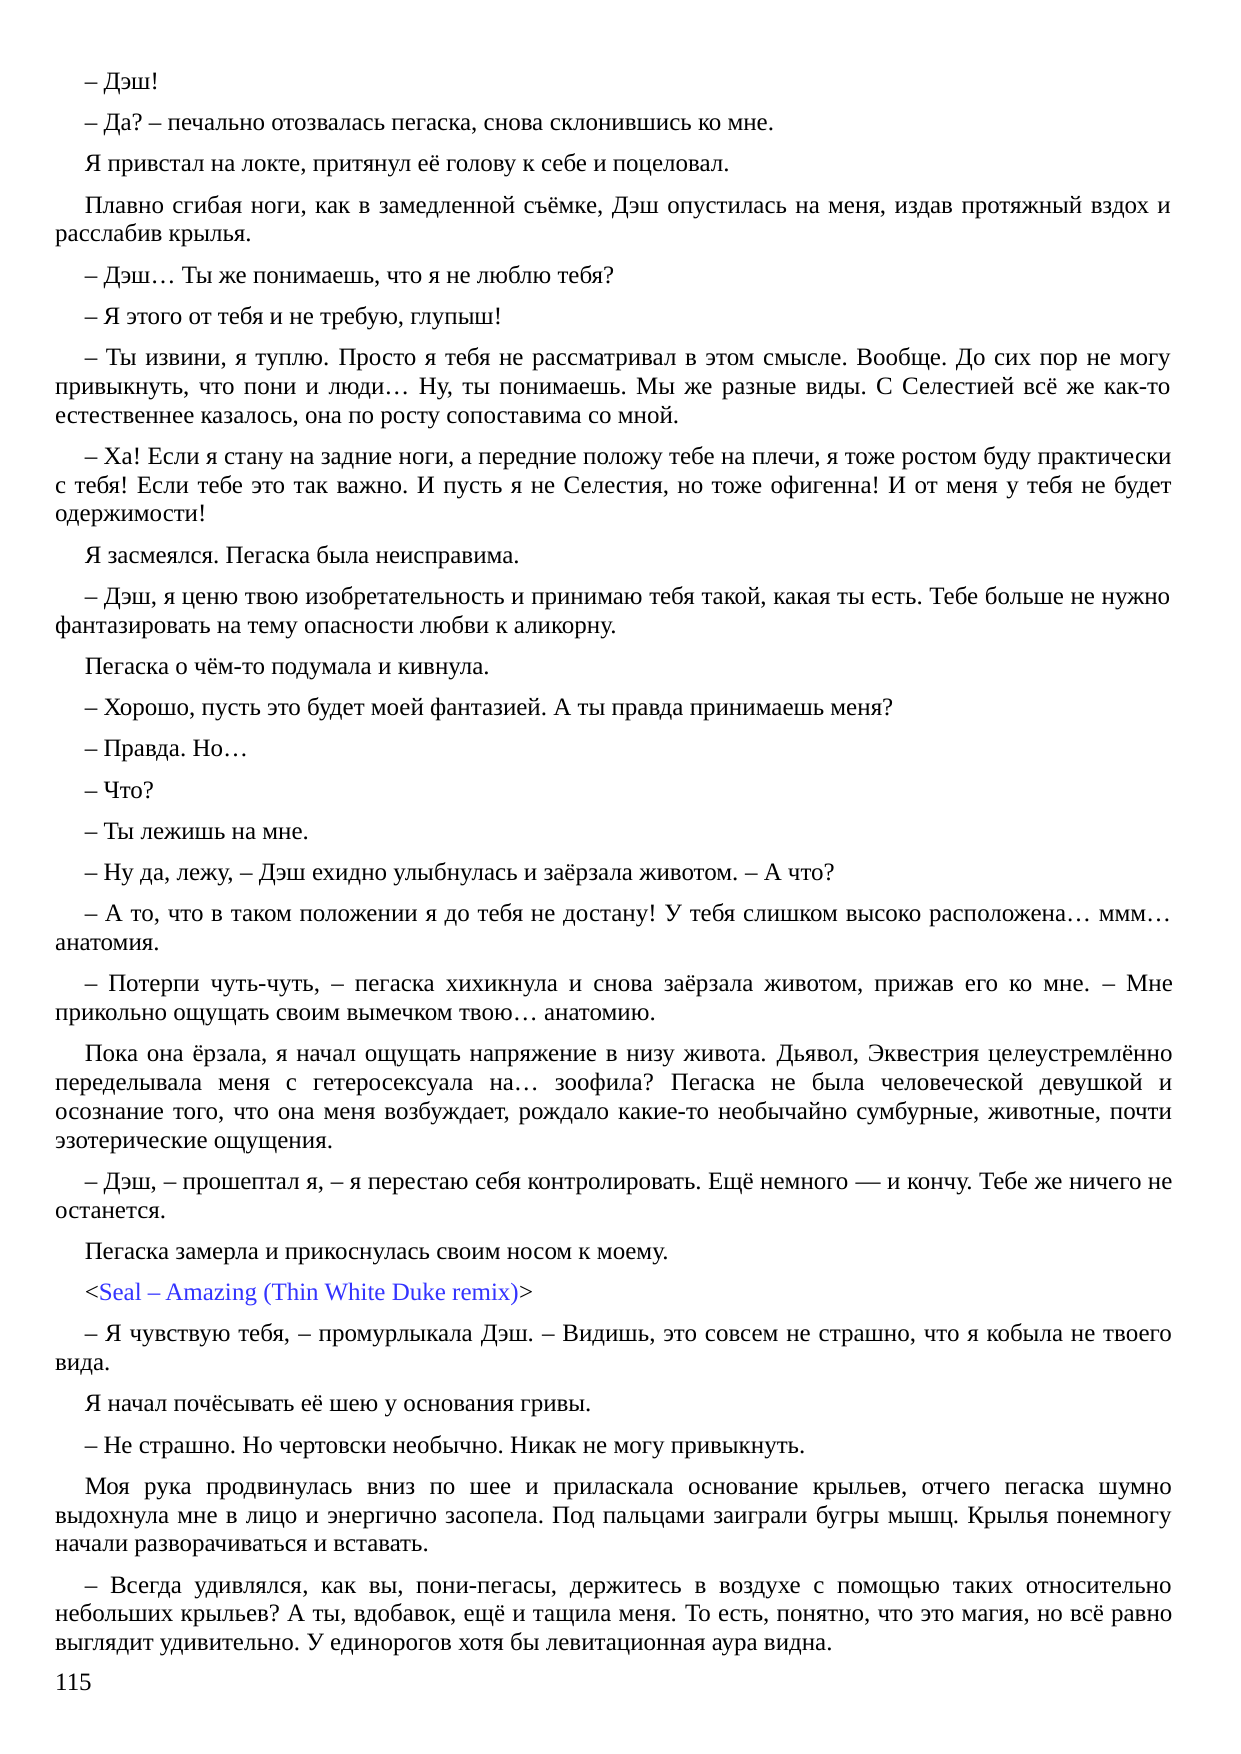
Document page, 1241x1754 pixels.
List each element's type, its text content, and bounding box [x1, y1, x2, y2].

text – Всегда удивлялся, как вы, пони-пегасы, держитесь в воздухе с помощью таких относительно небольших крыльев? А ты, вдобавок, ещё и тащила меня. То есть, понятно, что это магия, но всё равно выглядит удивительно. У единорогов хотя бы левитационная аура видна. [55, 1570, 1173, 1656]
text – Да? – печально отозвалась пегаска, снова склонившись ко мне. [55, 107, 1173, 136]
text – Ты извини, я туплю. Просто я тебя не рассматривал в этом смысле. Вообще. До сих пор не могу привыкнуть, что пони и люди… Ну, ты понимаешь. Мы же разные виды. С Селестией всё же как-то естественнее казалось, она по росту сопоставима со мной. [55, 342, 1173, 428]
text – Потерпи чуть-чуть, – пегаска хихикнула и снова заёрзала животом, прижав его ко мне. – Мне прикольно ощущать своим вымечком твою… анатомию. [55, 968, 1173, 1026]
text – Я этого от тебя и не требую, глупыш! [55, 301, 1173, 330]
text – Не страшно. Но чертовски необычно. Никак не могу привыкнуть. [55, 1430, 1173, 1458]
text <Seal – Amazing (Thin White Duke remix)> [55, 1277, 1173, 1306]
text – Хорошо, пусть это будет моей фантазией. А ты правда принимаешь меня? [55, 692, 1173, 721]
text – Дэш, я ценю твою изобретательность и принимаю тебя такой, какая ты есть. Тебе больше не нужно фантазировать на тему опасности любви к аликорну. [55, 581, 1173, 638]
text – Ха! Если я стану на задние ноги, а передние положу тебе на плечи, я тоже ростом буду практически с тебя! Если тебе это так важно. И пусть я не Селестия, но тоже офигенна! И от меня у тебя не будет одержимости! [55, 441, 1173, 527]
text – Ну да, лежу, – Дэш ехидно улыбнулась и заёрзала животом. – А что? [55, 857, 1173, 886]
text Я начал почёсывать её шею у основания гривы. [55, 1388, 1173, 1417]
text – Правда. Но… [55, 733, 1173, 762]
text Пегаска замерла и прикоснулась своим носом к моему. [55, 1236, 1173, 1265]
text Я засмеялся. Пегаска была неисправима. [55, 540, 1173, 568]
text – Дэш, – прошептал я, – я перестаю себя контролировать. Ещё немного — и кончу. Тебе же ничего не останется. [55, 1166, 1173, 1223]
text – Я чувствую тебя, – промурлыкала Дэш. – Видишь, это совсем не страшно, что я кобыла не твоего вида. [55, 1318, 1173, 1376]
text Пока она ёрзала, я начал ощущать напряжение в низу живота. Дьявол, Эквестрия целеустремлённо переделывала меня с гетеросексуала на… зоофила? Пегаска не была человеческой девушкой и осознание того, что она меня возбуждает, рождало какие-то необычайно сумбурные, животные, почти эзотерические ощущения. [55, 1038, 1173, 1153]
text – Что? [55, 775, 1173, 803]
text Я привстал на локте, притянул её голову к себе и поцеловал. [55, 148, 1173, 177]
text Пегаска о чём-то подумала и кивнула. [55, 651, 1173, 680]
text Плавно сгибая ноги, как в замедленной съёмке, Дэш опустилась на меня, издав протяжный вздох и расслабив крылья. [55, 190, 1173, 247]
text – Ты лежишь на мне. [55, 816, 1173, 845]
text – Дэш! [55, 66, 1173, 95]
text Моя рука продвинулась вниз по шее и приласкала основание крыльев, отчего пегаска шумно выдохнула мне в лицо и энергично засопела. Под пальцами заиграли бугры мышц. Крылья понемногу начали разворачиваться и вставать. [55, 1471, 1173, 1557]
text – А то, что в таком положении я до тебя не достану! У тебя слишком высоко расположена… ммм… анатомия. [55, 898, 1173, 956]
text – Дэш… Ты же понимаешь, что я не люблю тебя? [55, 260, 1173, 288]
